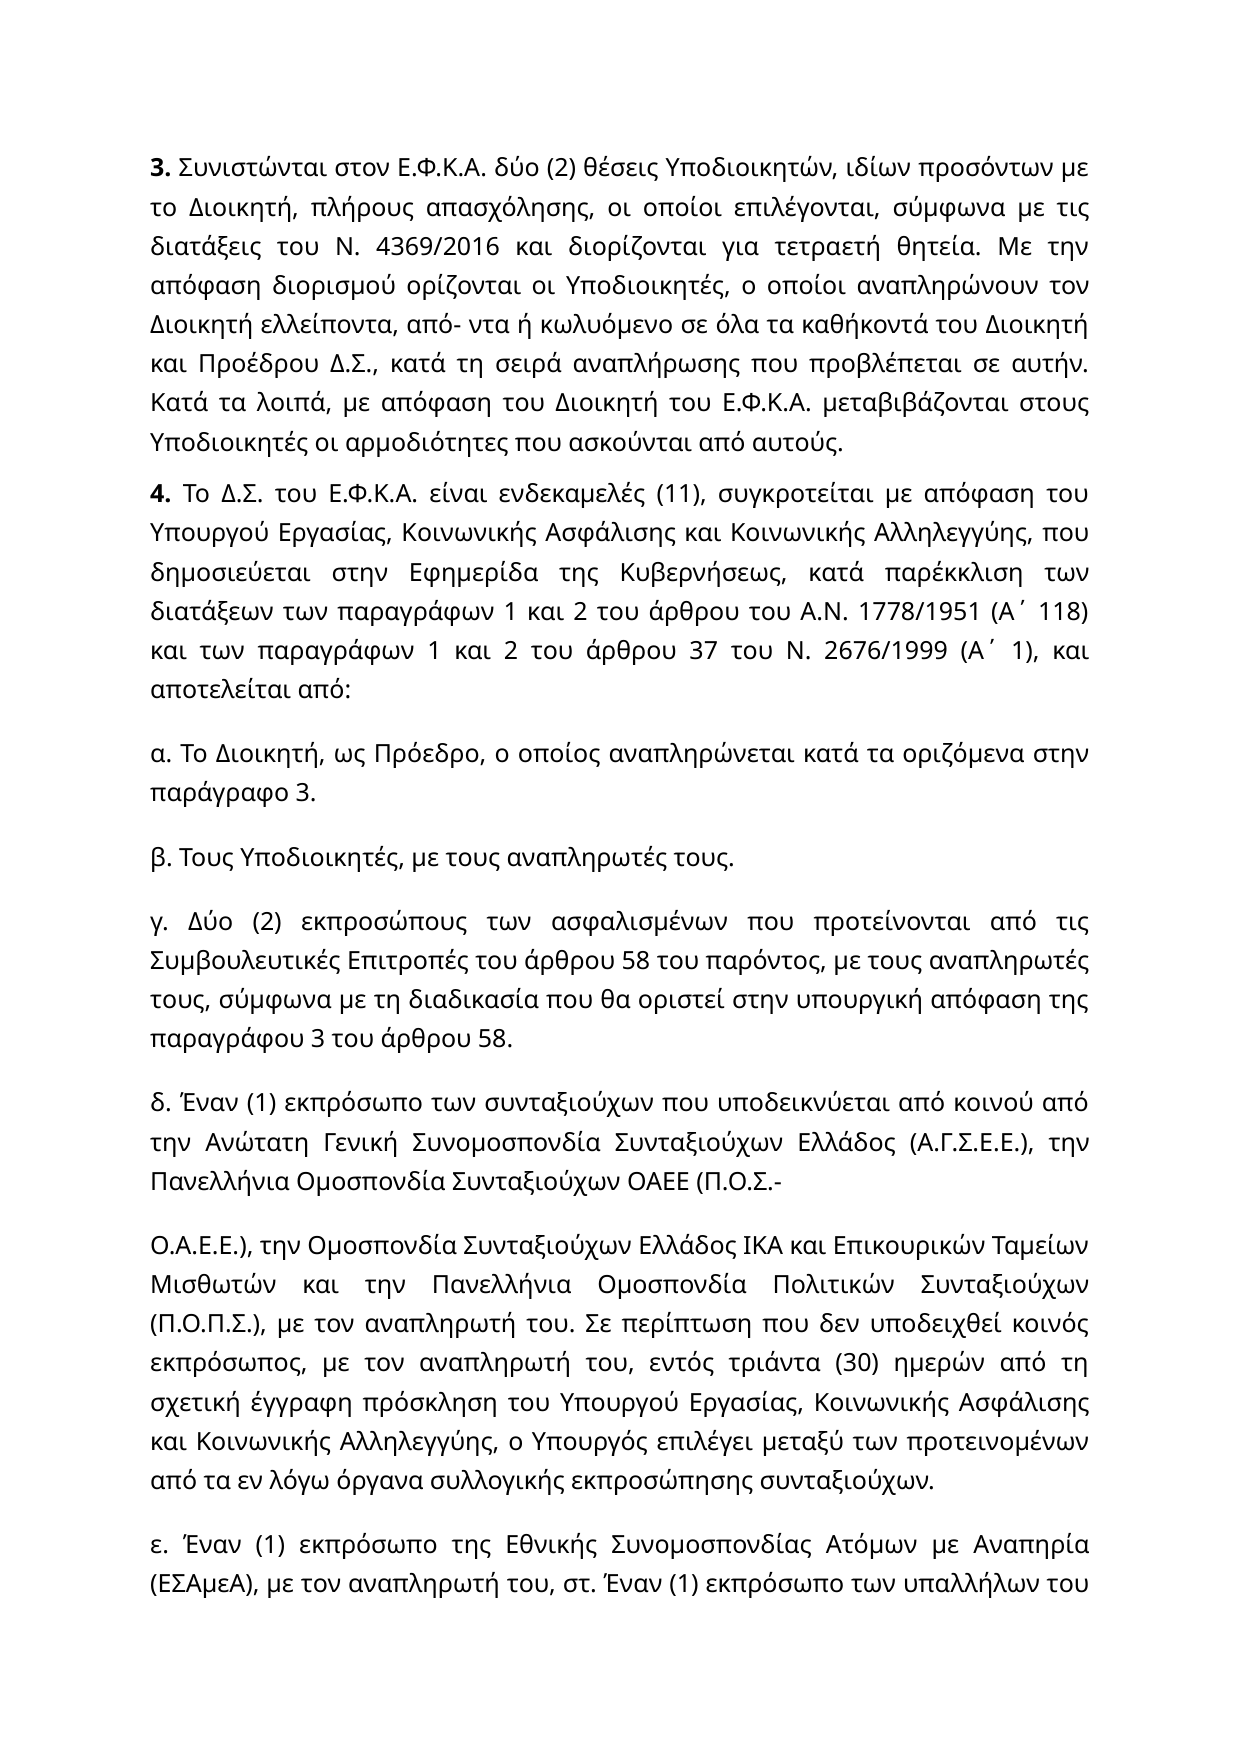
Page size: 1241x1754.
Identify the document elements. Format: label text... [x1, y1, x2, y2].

text Ο.Α.Ε.Ε.), την Ομοσπονδία Συνταξιούχων Ελλάδος ΙΚΑ και Επικουρικών Ταμείων Μισθωτών και την Πανελλήνια Ομοσπονδία Πολιτικών Συνταξιούχων (Π.Ο.Π.Σ.), με τον αναπληρωτή του. Σε περίπτωση που δεν υποδειχθεί κοινός εκπρόσωπος, με τον αναπληρωτή του, εντός τριάντα (30) ημερών από τη σχετική έγγραφη πρόσκληση του Υπουργού Εργασίας, Κοινωνικής Ασφάλισης και Κοινωνικής Αλληλεγγύης, ο Υπουργός επιλέγει μεταξύ των προτεινομένων από τα εν λόγω όργανα συλλογικής εκπροσώπησης συνταξιούχων. [150, 1227, 1090, 1497]
text β. Τους Υποδιοικητές, με τους αναπληρωτές τους. [150, 839, 1090, 873]
text γ. Δύο (2) εκπροσώπους των ασφαλισμένων που προτείνονται από τις Συμβουλευτικές Επιτροπές του άρθρου 58 του παρόντος, με τους αναπληρωτές τους, σύμφωνα με τη διαδικασία που θα οριστεί στην υπουργική απόφαση της παραγράφου 3 του άρθρου 58. [150, 903, 1090, 1055]
text ε. Έναν (1) εκπρόσωπο της Εθνικής Συνομοσπονδίας Ατόμων με Αναπηρία (ΕΣΑμεΑ), με τον αναπληρωτή του, στ. Έναν (1) εκπρόσωπο των υπαλλήλων του [150, 1527, 1090, 1600]
text 4. Το Δ.Σ. του Ε.Φ.Κ.Α. είναι ενδεκαμελές (11), συγκροτείται με απόφαση του Υπουργού Εργασίας, Κοινωνικής Ασφάλισης και Κοινωνικής Αλληλεγγύης, που δημοσιεύεται στην Εφημερίδα της Κυβερνήσεως, κατά παρέκκλιση των διατάξεων των παραγράφων 1 και 2 του άρθρου του Α.Ν. 1778/1951 (Α΄ 118) και των παραγράφων 1 και 2 του άρθρου 37 του Ν. 2676/1999 (Α΄ 1), και αποτελείται από: [150, 476, 1090, 706]
text 3. Συνιστώνται στον Ε.Φ.Κ.Α. δύο (2) θέσεις Υποδιοικητών, ιδίων προσόντων με το Διοικητή, πλήρους απασχόλησης, οι οποίοι επιλέγονται, σύμφωνα με τις διατάξεις του Ν. 4369/2016 και διορίζονται για τετραετή θητεία. Με την απόφαση διορισμού ορίζονται οι Υποδιοικητές, ο οποίοι αναπληρώνουν τον Διοικητή ελλείποντα, από- ντα ή κωλυόμενο σε όλα τα καθήκοντά του Διοικητή και Προέδρου Δ.Σ., κατά τη σειρά αναπλήρωσης που προβλέπεται σε αυτήν. Κατά τα λοιπά, με απόφαση του Διοικητή του Ε.Φ.Κ.Α. μεταβιβάζονται στους Υποδιοικητές οι αρμοδιότητες που ασκούνται από αυτούς. [150, 150, 1090, 458]
text α. Το Διοικητή, ως Πρόεδρο, ο οποίος αναπληρώνεται κατά τα οριζόμενα στην παράγραφο 3. [150, 736, 1090, 809]
text δ. Έναν (1) εκπρόσωπο των συνταξιούχων που υποδεικνύεται από κοινού από την Ανώτατη Γενική Συνομοσπονδία Συνταξιούχων Ελλάδος (Α.Γ.Σ.Ε.Ε.), την Πανελλήνια Ομοσπονδία Συνταξιούχων ΟΑΕΕ (Π.Ο.Σ.- [150, 1085, 1090, 1197]
